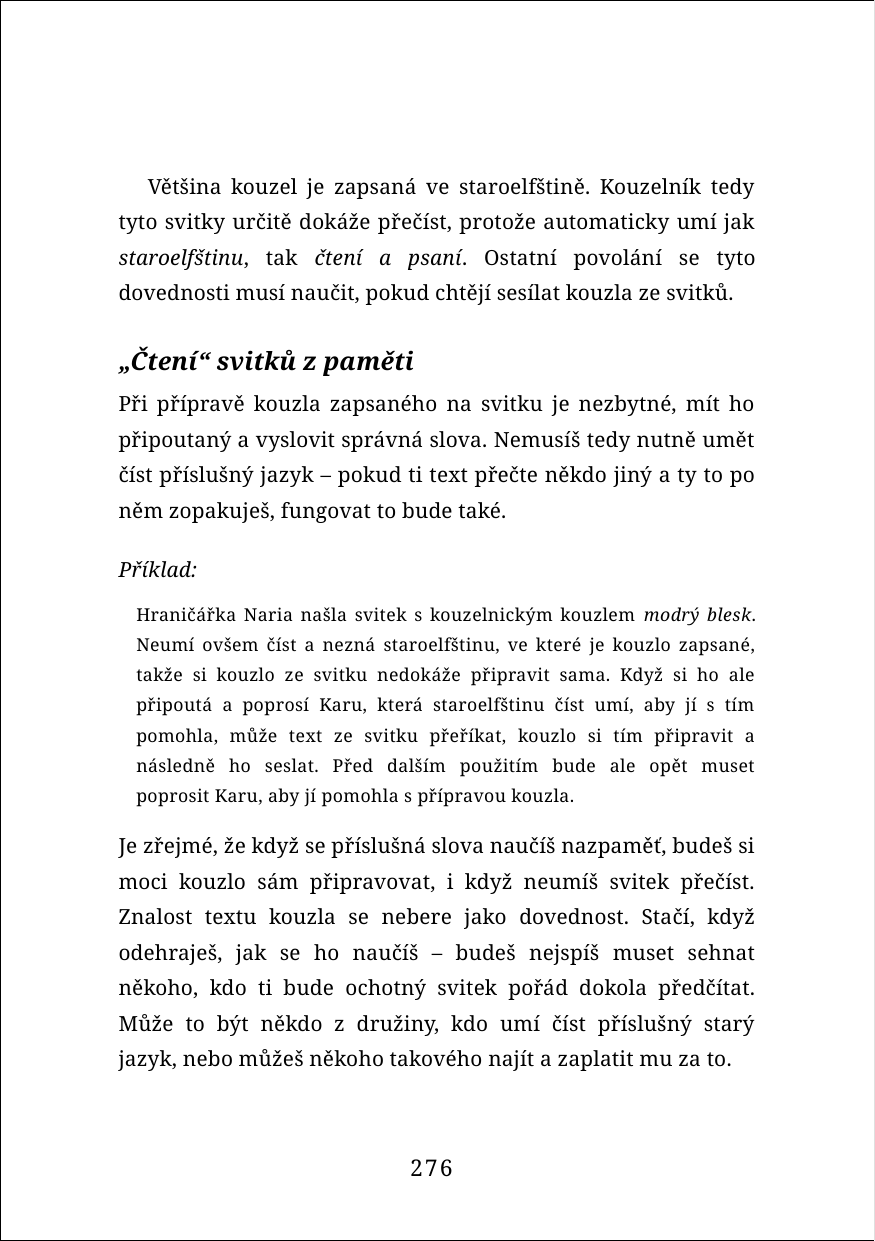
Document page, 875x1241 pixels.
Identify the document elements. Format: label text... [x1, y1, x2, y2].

text Příklad: [118, 555, 756, 583]
text Většina kouzel je zapsaná ve staroelfštině. Kouzelník tedy tyto svitky určitě dokáže přečíst, protože automaticky umí jak staroelfštinu, tak čtení a psaní. Ostatní povolání se tyto dovednosti musí naučit, pokud chtějí sesílat kouzla ze svitků. [118, 172, 756, 307]
subtitle „Čtení“ svitků z paměti [118, 343, 756, 377]
text Hraničářka Naria našla svitek s kouzelnickým kouzlem modrý blesk. Neumí ovšem číst a nezná staroelfštinu, ve které je kouzlo zapsané, takže si kouzlo ze svitku nedokáže připravit sama. Když si ho ale připoutá a poprosí Karu, která staroelfštinu číst umí, aby jí s tím pomohla, může text ze svitku přeříkat, kouzlo si tím připravit a následně ho seslat. Před dalším použitím bude ale opět muset poprosit Karu, aby jí pomohla s přípravou kouzla. [136, 602, 756, 808]
text Při přípravě kouzla zapsaného na svitku je nezbytné, mít ho připoutaný a vyslovit správná slova. Nemusíš tedy nutně umět číst příslušný jazyk – pokud ti text přečte někdo jiný a ty to po něm zopakuješ, fungovat to bude také. [118, 389, 756, 524]
text Je zřejmé, že když se příslušná slova naučíš nazpaměť, budeš si moci kouzlo sám připravovat, i když neumíš svitek přečíst. Znalost textu kouzla se nebere jako dovednost. Stačí, když odehraješ, jak se ho naučíš – budeš nejspíš muset sehnat někoho, kdo ti bude ochotný svitek pořád dokola předčítat. Může to být někdo z družiny, kdo umí číst příslušný starý jazyk, nebo můžeš někoho takového najít a zaplatit mu za to. [118, 831, 756, 1073]
